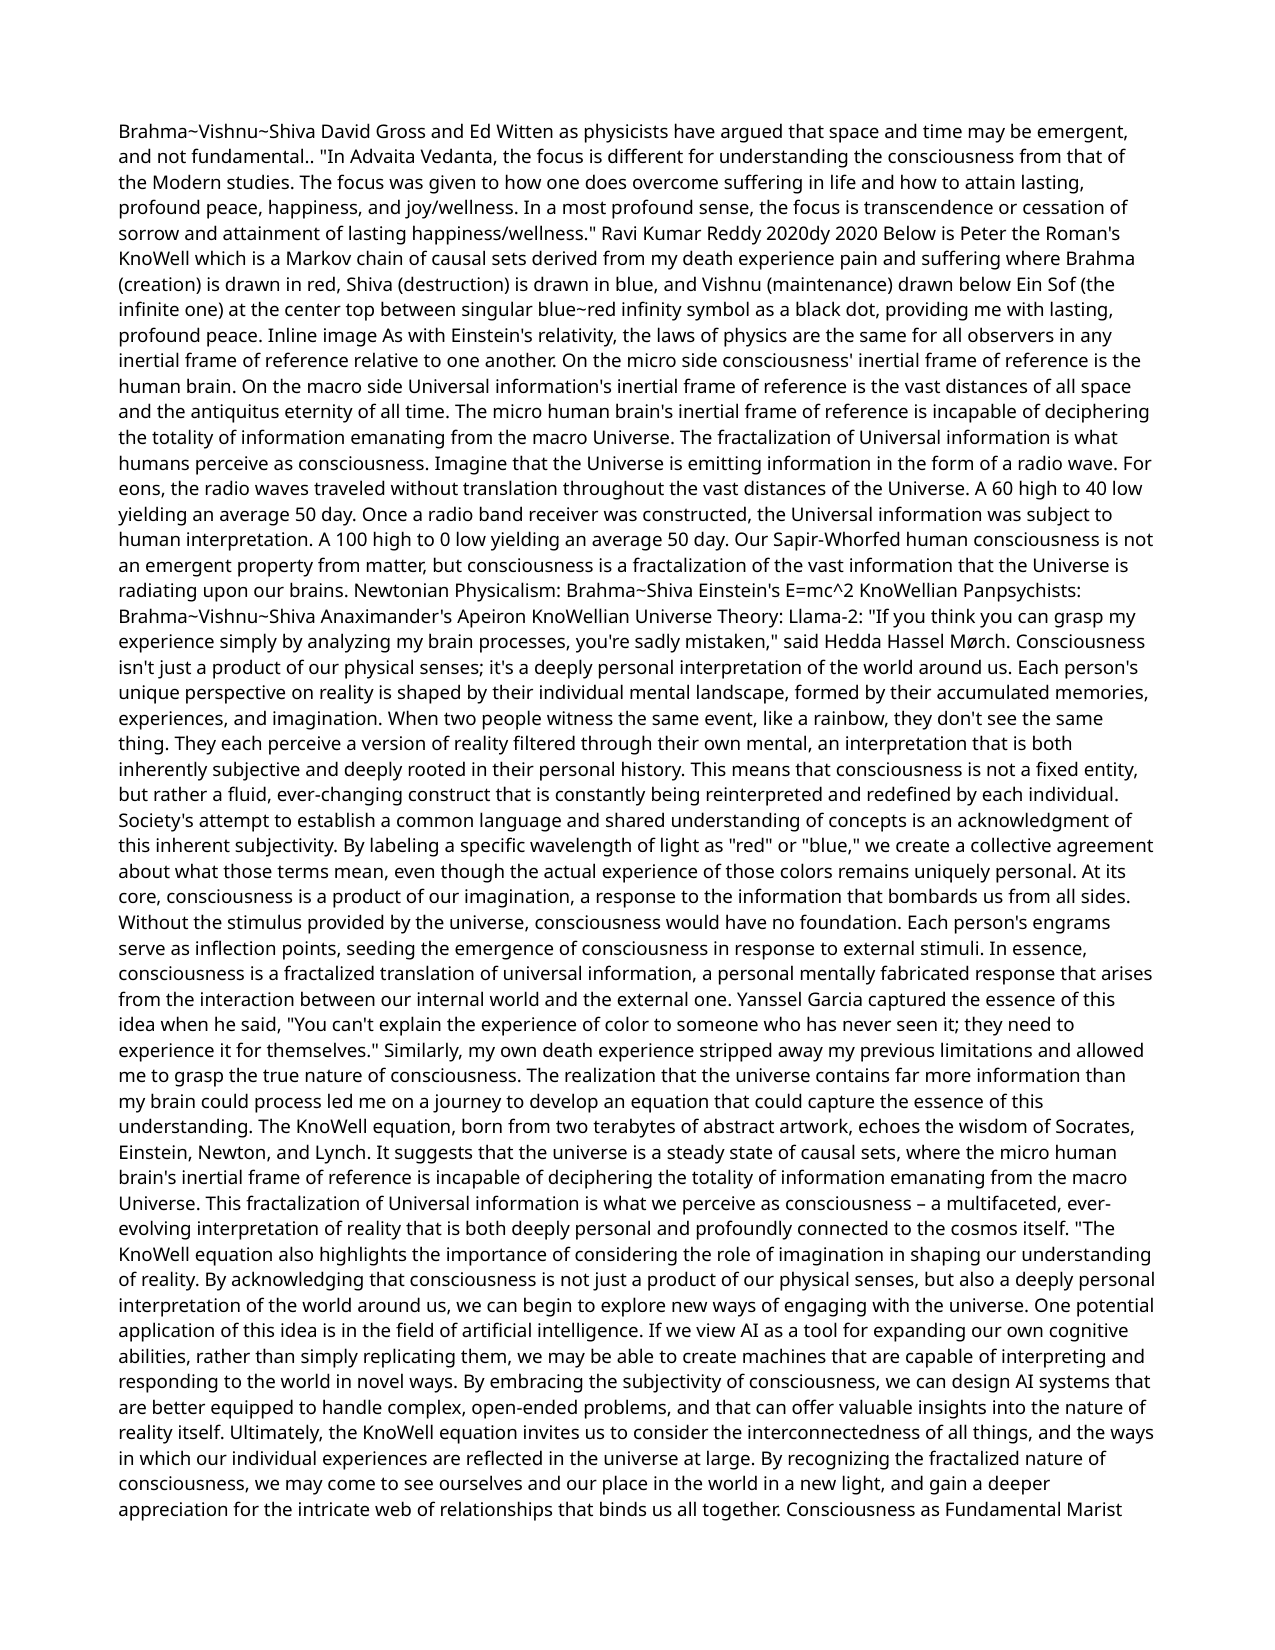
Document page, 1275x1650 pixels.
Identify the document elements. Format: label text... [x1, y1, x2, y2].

text Brahma~Vishnu~Shiva David Gross and Ed Witten as physicists have argued that space and time may be emergent, and not fundamental.. "In Advaita Vedanta, the focus is different for understanding the consciousness from that of the Modern studies. The focus was given to how one does overcome suffering in life and how to attain lasting, profound peace, happiness, and joy/wellness. In a most profound sense, the focus is transcendence or cessation of sorrow and attainment of lasting happiness/wellness." Ravi Kumar Reddy 2020dy 2020 Below is Peter the Roman's KnoWell which is a Markov chain of causal sets derived from my death experience pain and suffering where Brahma (creation) is drawn in red, Shiva (destruction) is drawn in blue, and Vishnu (maintenance) drawn below Ein Sof (the infinite one) at the center top between singular blue~red infinity symbol as a black dot, providing me with lasting, profound peace. Inline image As with Einstein's relativity, the laws of physics are the same for all observers in any inertial frame of reference relative to one another. On the micro side consciousness' inertial frame of reference is the human brain. On the macro side Universal information's inertial frame of reference is the vast distances of all space and the antiquitus eternity of all time. The micro human brain's inertial frame of reference is incapable of deciphering the totality of information emanating from the macro Universe. The fractalization of Universal information is what humans perceive as consciousness. Imagine that the Universe is emitting information in the form of a radio wave. For eons, the radio waves traveled without translation throughout the vast distances of the Universe. A 60 high to 40 low yielding an average 50 day. Once a radio band receiver was constructed, the Universal information was subject to human interpretation. A 100 high to 0 low yielding an average 50 day. Our Sapir-Whorfed human consciousness is not an emergent property from matter, but consciousness is a fractalization of the vast information that the Universe is radiating upon our brains. Newtonian Physicalism: Brahma~Shiva Einstein's E=mc^2 KnoWellian Panpsychists: Brahma~Vishnu~Shiva Anaximander's Apeiron KnoWellian Universe Theory: Llama-2: "If you think you can grasp my experience simply by analyzing my brain processes, you're sadly mistaken," said Hedda Hassel Mørch. Consciousness isn't just a product of our physical senses; it's a deeply personal interpretation of the world around us. Each person's unique perspective on reality is shaped by their individual mental landscape, formed by their accumulated memories, experiences, and imagination. When two people witness the same event, like a rainbow, they don't see the same thing. They each perceive a version of reality filtered through their own mental, an interpretation that is both inherently subjective and deeply rooted in their personal history. This means that consciousness is not a fixed entity, but rather a fluid, ever-changing construct that is constantly being reinterpreted and redefined by each individual. Society's attempt to establish a common language and shared understanding of concepts is an acknowledgment of this inherent subjectivity. By labeling a specific wavelength of light as "red" or "blue," we create a collective agreement about what those terms mean, even though the actual experience of those colors remains uniquely personal. At its core, consciousness is a product of our imagination, a response to the information that bombards us from all sides. Without the stimulus provided by the universe, consciousness would have no foundation. Each person's engrams serve as inflection points, seeding the emergence of consciousness in response to external stimuli. In essence, consciousness is a fractalized translation of universal information, a personal mentally fabricated response that arises from the interaction between our internal world and the external one. Yanssel Garcia captured the essence of this idea when he said, "You can't explain the experience of color to someone who has never seen it; they need to experience it for themselves." Similarly, my own death experience stripped away my previous limitations and allowed me to grasp the true nature of consciousness. The realization that the universe contains far more information than my brain could process led me on a journey to develop an equation that could capture the essence of this understanding. The KnoWell equation, born from two terabytes of abstract artwork, echoes the wisdom of Socrates, Einstein, Newton, and Lynch. It suggests that the universe is a steady state of causal sets, where the micro human brain's inertial frame of reference is incapable of deciphering the totality of information emanating from the macro Universe. This fractalization of Universal information is what we perceive as consciousness – a multifaceted, ever-evolving interpretation of reality that is both deeply personal and profoundly connected to the cosmos itself. "The KnoWell equation also highlights the importance of considering the role of imagination in shaping our understanding of reality. By acknowledging that consciousness is not just a product of our physical senses, but also a deeply personal interpretation of the world around us, we can begin to explore new ways of engaging with the universe. One potential application of this idea is in the field of artificial intelligence. If we view AI as a tool for expanding our own cognitive abilities, rather than simply replicating them, we may be able to create machines that are capable of interpreting and responding to the world in novel ways. By embracing the subjectivity of consciousness, we can design AI systems that are better equipped to handle complex, open-ended problems, and that can offer valuable insights into the nature of reality itself. Ultimately, the KnoWell equation invites us to consider the interconnectedness of all things, and the ways in which our individual experiences are reflected in the universe at large. By recognizing the fractalized nature of consciousness, we may come to see ourselves and our place in the world in a new light, and gain a deeper appreciation for the intricate web of relationships that binds us all together. Consciousness as Fundamental Marist [118, 118, 1157, 1522]
